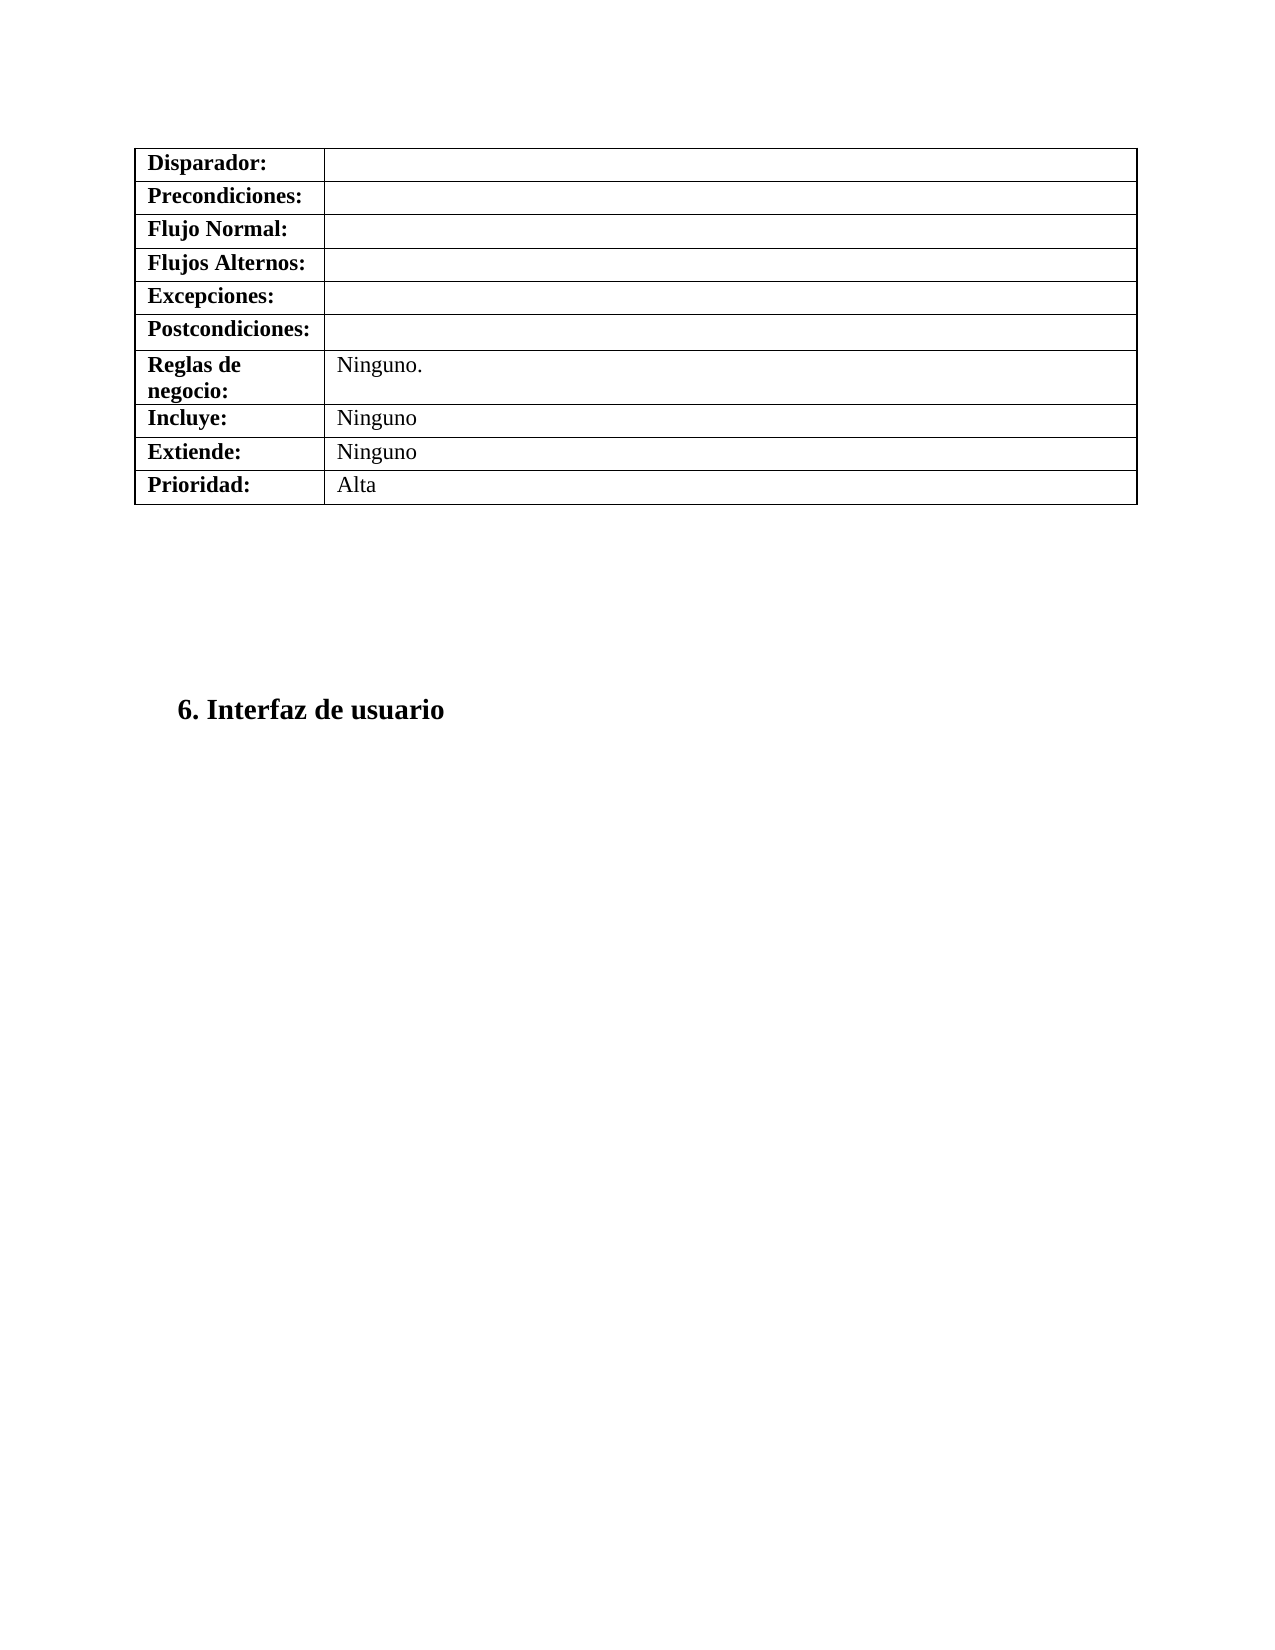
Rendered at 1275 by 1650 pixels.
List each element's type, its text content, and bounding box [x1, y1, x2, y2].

table_cell Flujos Alternos: [136, 249, 324, 281]
table_cell Ninguno [325, 438, 1136, 470]
table_cell Excepciones: [136, 282, 324, 314]
table_cell Incluye: [136, 405, 324, 437]
table_cell Prioridad: [136, 471, 324, 503]
table_cell Postcondiciones: [136, 315, 324, 350]
table_cell Disparador: [136, 149, 324, 181]
table_cell [325, 182, 1136, 214]
table_cell Ninguno. [325, 351, 1136, 403]
table_cell Extiende: [136, 438, 324, 470]
table_cell Reglas de negocio: [136, 351, 324, 403]
table_cell Flujo Normal: [136, 215, 324, 248]
table_cell [325, 215, 1136, 248]
text 6. Interfaz de usuario [177, 692, 1098, 726]
table_cell [325, 249, 1136, 281]
table_cell [325, 282, 1136, 314]
table_cell Ninguno [325, 405, 1136, 437]
table_cell [325, 149, 1136, 181]
table_cell Precondiciones: [136, 182, 324, 214]
table_cell Alta [325, 471, 1136, 503]
table_cell [325, 315, 1136, 350]
